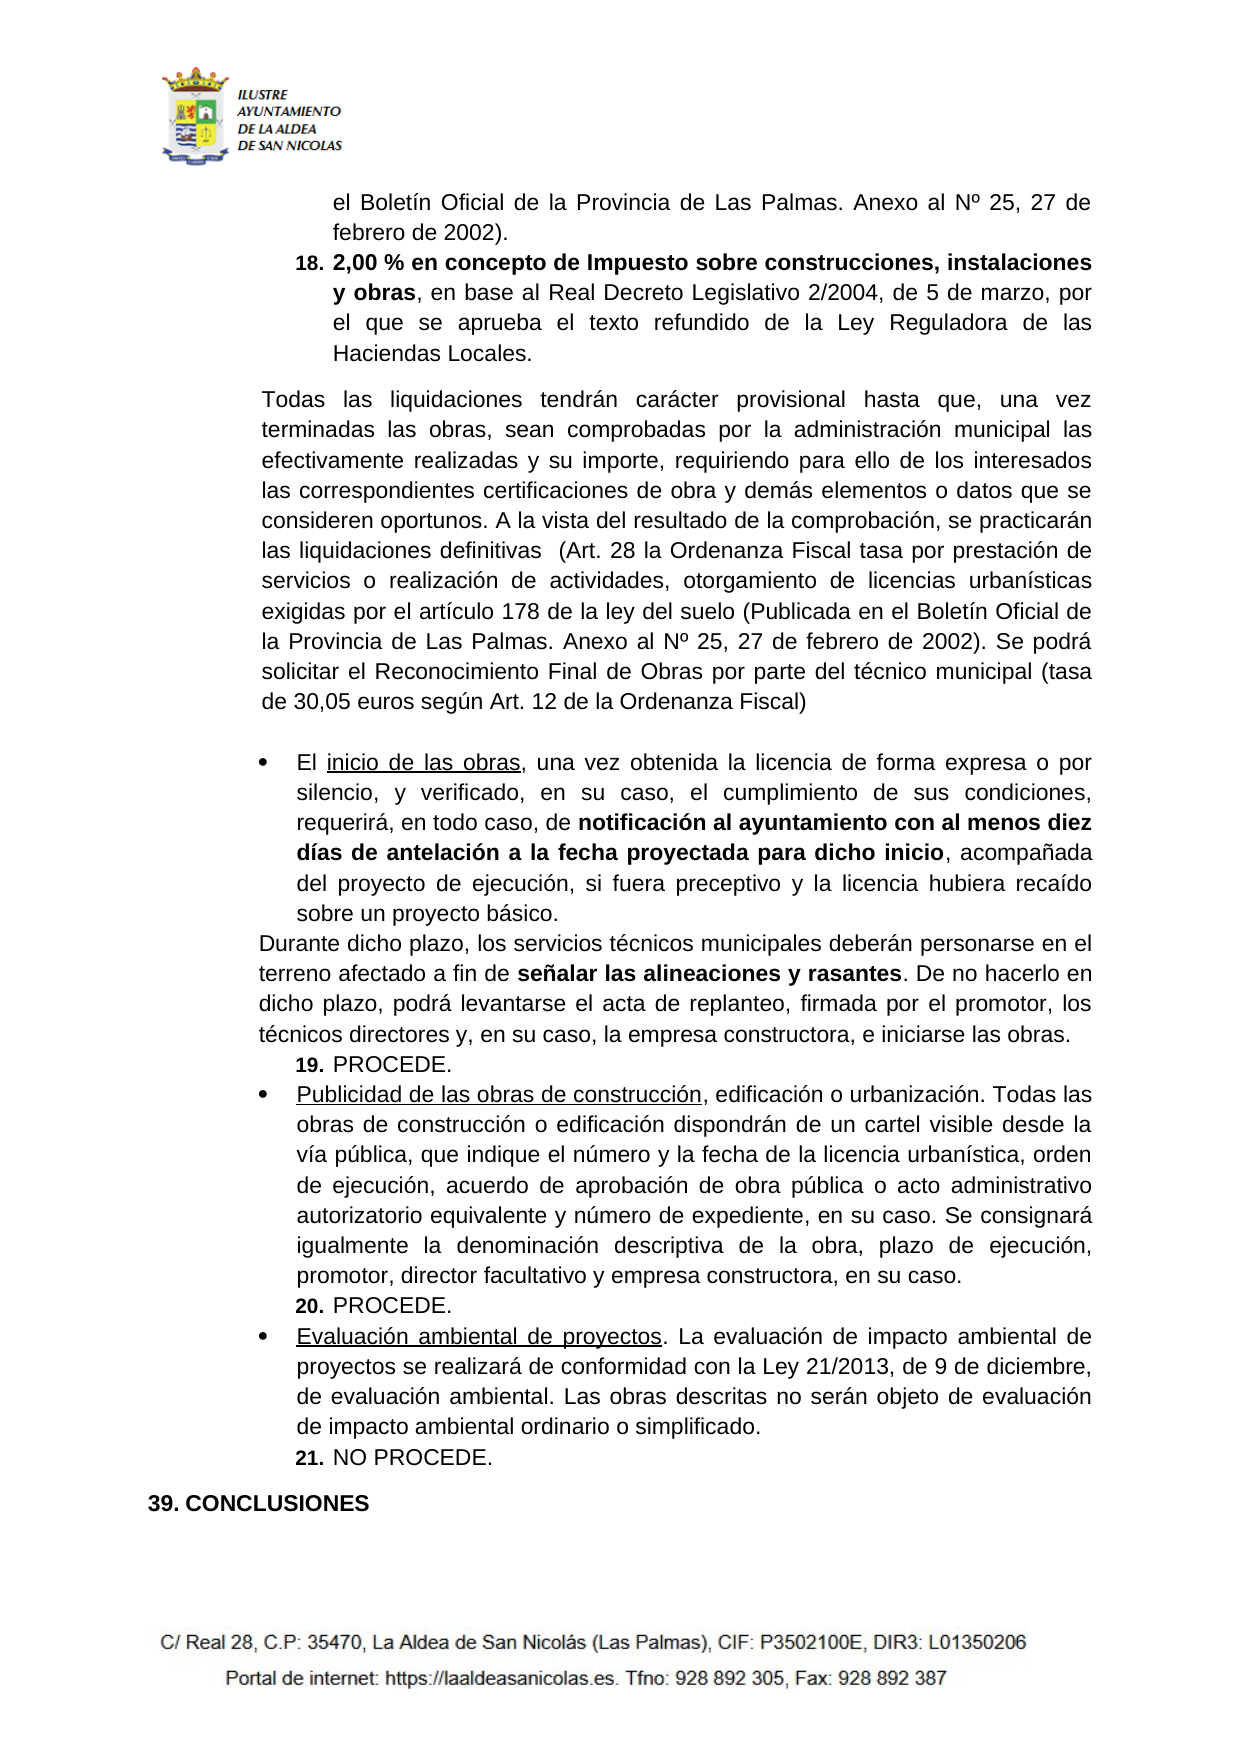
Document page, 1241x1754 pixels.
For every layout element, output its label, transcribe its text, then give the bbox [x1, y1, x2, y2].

list Publicidad de las obras de construcción, edificación o urbanización. Todas las obras de construcción o edificación dispondrán de un cartel visible desde la vía pública, que indique el número y la fecha de la licencia urbanística, orden de ejecución, acuerdo de aprobación de obra pública o acto administrativo autorizatorio equivalente y número de expediente, en su caso. Se consignará igualmente la denominación descriptiva de la obra, plazo de ejecución, promotor, director facultativo y empresa constructora, en su caso. [259, 1081, 1093, 1288]
list El inicio de las obras, una vez obtenida la licencia de forma expresa o por silencio, y verificado, en su caso, el cumplimiento de sus condiciones, requerirá, en todo caso, de notificación al ayuntamiento con al menos diez días de antelación a la fecha proyectada para dicho inicio, acompañada del proyecto de ejecución, si fuera preceptivo y la licencia hubiera recaído sobre un proyecto básico. [259, 749, 1093, 926]
text Todas las liquidaciones tendrán carácter provisional hasta que, una vez terminadas las obras, sean comprobadas por la administración municipal las efectivamente realizadas y su importe, requiriendo para ello de los interesados las correspondientes certificaciones de obra y demás elementos o datos que se consideren oportunos. A la vista del resultado de la comprobación, se practicarán las liquidaciones definitivas (Art. 28 la Ordenanza Fiscal tasa por prestación de servicios o realización de actividades, otorgamiento de licencias urbanísticas exigidas por el artículo 178 de la ley del suelo (Publicada en el Boletín Oficial de la Provincia de Las Palmas. Anexo al Nº 25, 27 de febrero de 2002). Se podrá solicitar el Reconocimiento Final de Obras por parte del técnico municipal (tasa de 30,05 euros según Art. 12 de la Ordenanza Fiscal) [261, 386, 1093, 714]
list PROCEDE. [295, 1292, 1093, 1319]
list Evaluación ambiental de proyectos. La evaluación de impacto ambiental de proyectos se realizará de conformidad con la Ley 21/2013, de 9 de diciembre, de evaluación ambiental. Las obras descritas no serán objeto de evaluación de impacto ambiental ordinario o simplificado. [259, 1323, 1093, 1439]
list conclusiones [148, 1490, 1093, 1516]
list PROCEDE. [295, 1051, 1093, 1077]
list el Boletín Oficial de la Provincia de Las Palmas. Anexo al Nº 25, 27 de febrero de 2002). [295, 188, 1093, 245]
picture [148, 1626, 1034, 1694]
picture [148, 59, 358, 173]
list 2,00 % en concepto de Impuesto sobre construcciones, instalaciones y obras, en base al Real Decreto Legislativo 2/2004, de 5 de marzo, por el que se aprueba el texto refundido de la Ley Reguladora de las Haciendas Locales. [295, 249, 1093, 366]
text Durante dicho plazo, los servicios técnicos municipales deberán personarse en el terreno afectado a fin de señalar las alineaciones y rasantes. De no hacerlo en dicho plazo, podrá levantarse el acta de replanteo, firmada por el promotor, los técnicos directores y, en su caso, la empresa constructora, e iniciarse las obras. [258, 930, 1093, 1047]
list NO PROCEDE. [295, 1443, 1093, 1470]
